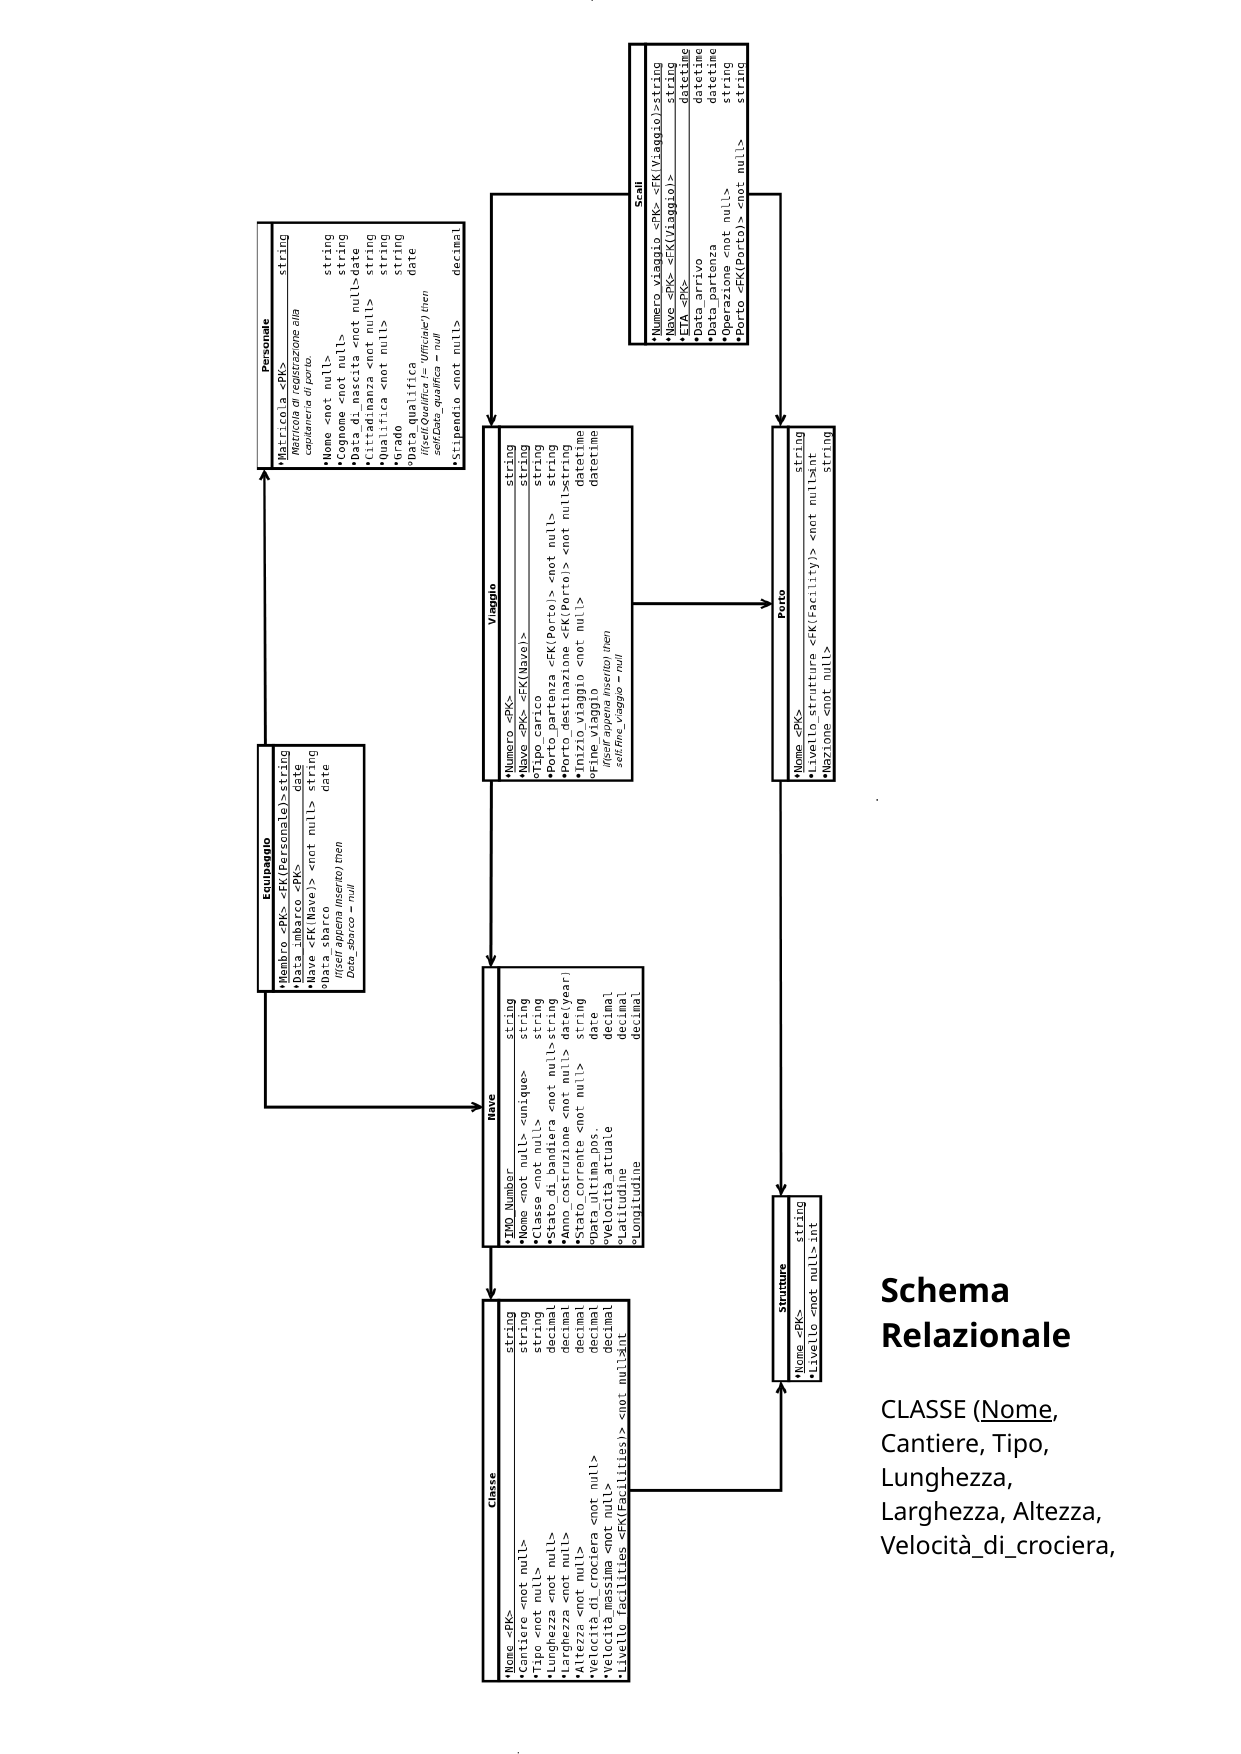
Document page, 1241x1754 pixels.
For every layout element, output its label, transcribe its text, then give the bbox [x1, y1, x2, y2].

text Schema Relazionale [881, 1266, 1122, 1357]
picture [256, 0, 881, 1754]
text [118, 1266, 256, 1357]
text CLASSE (Nome, Cantiere, Tipo, Lunghezza, Larghezza, Altezza, Velocità_di_crociera, [881, 1391, 1122, 1562]
text [118, 1391, 256, 1562]
